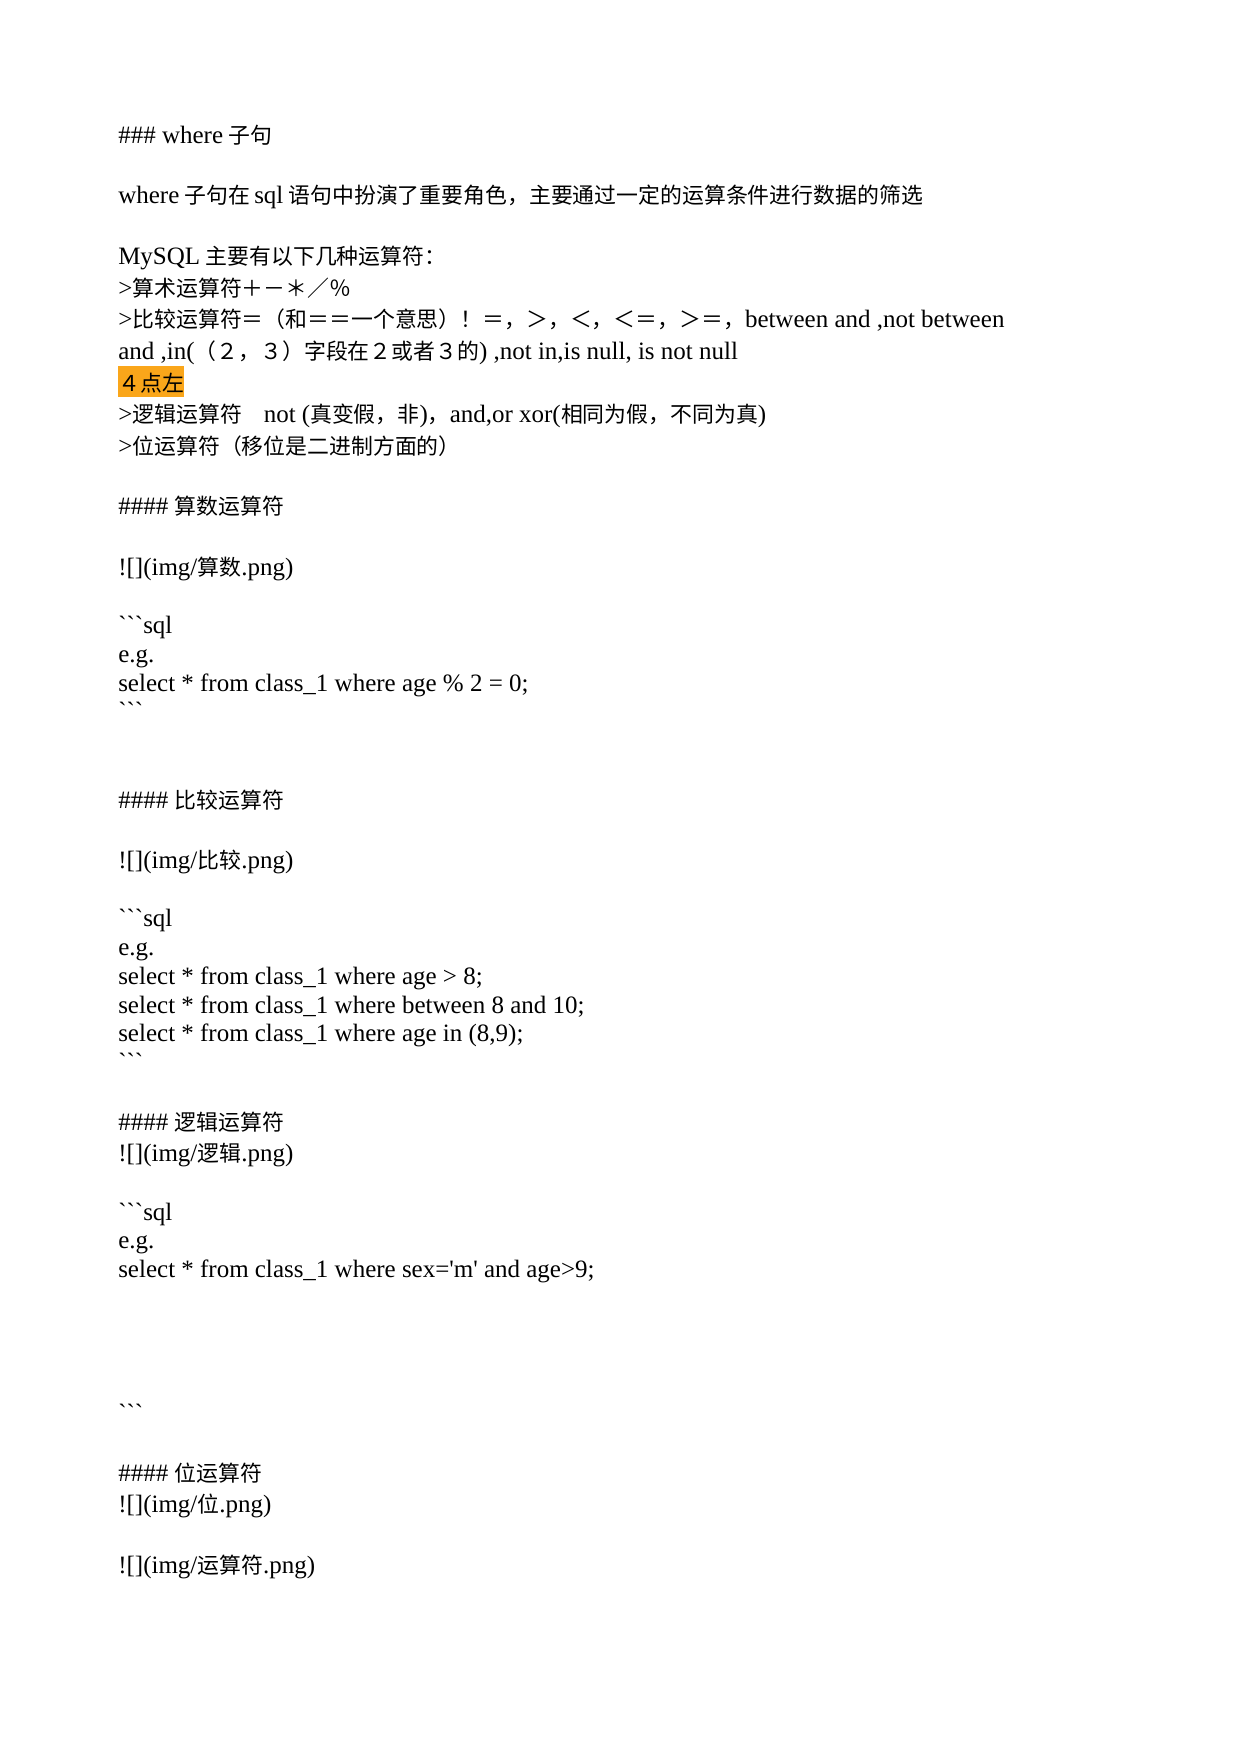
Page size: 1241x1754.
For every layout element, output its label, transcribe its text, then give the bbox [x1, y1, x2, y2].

text >比较运算符＝（和＝＝一个意思）！＝，＞，＜，＜＝，＞＝，between and ,not between and ,in(（２，３）字段在２或者３的) ,not in,is null, is not null [118, 302, 1122, 366]
text #### 比较运算符 [118, 783, 1122, 814]
text ![](img/比较.png) [118, 843, 1122, 875]
text ![](img/运算符.png) [118, 1548, 1122, 1579]
text #### 算数运算符 [118, 489, 1122, 521]
text MySQL 主要有以下几种运算符： [118, 239, 1122, 271]
text >算术运算符＋－＊／％ [118, 271, 1122, 302]
text select * from class_1 where between 8 and 10; [118, 990, 1122, 1018]
text ``` [118, 1398, 1122, 1427]
text ```sql [118, 903, 1122, 932]
text ![](img/逻辑.png) [118, 1136, 1122, 1168]
text ### where子句 [118, 118, 1122, 150]
text >位运算符（移位是二进制方面的） [118, 429, 1122, 461]
text select * from class_1 where age in (8,9); [118, 1018, 1122, 1047]
text ``` [118, 1047, 1122, 1076]
text e.g. [118, 932, 1122, 961]
text select * from class_1 where sex='m' and age>9; [118, 1254, 1122, 1283]
text e.g. [118, 639, 1122, 668]
text select * from class_1 where age > 8; [118, 961, 1122, 990]
text #### 位运算符 [118, 1456, 1122, 1487]
text ４点左 [118, 366, 1122, 397]
text #### 逻辑运算符 [118, 1105, 1122, 1136]
text ```sql [118, 1197, 1122, 1226]
text >逻辑运算符 not (真变假，非)，and,or xor(相同为假，不同为真) [118, 397, 1122, 429]
text where子句在sql语句中扮演了重要角色，主要通过一定的运算条件进行数据的筛选 [118, 178, 1122, 210]
text ```sql [118, 610, 1122, 639]
text select * from class_1 where age % 2 = 0; [118, 668, 1122, 696]
text ``` [118, 696, 1122, 725]
text ![](img/算数.png) [118, 550, 1122, 581]
text ![](img/位.png) [118, 1487, 1122, 1519]
text e.g. [118, 1226, 1122, 1254]
